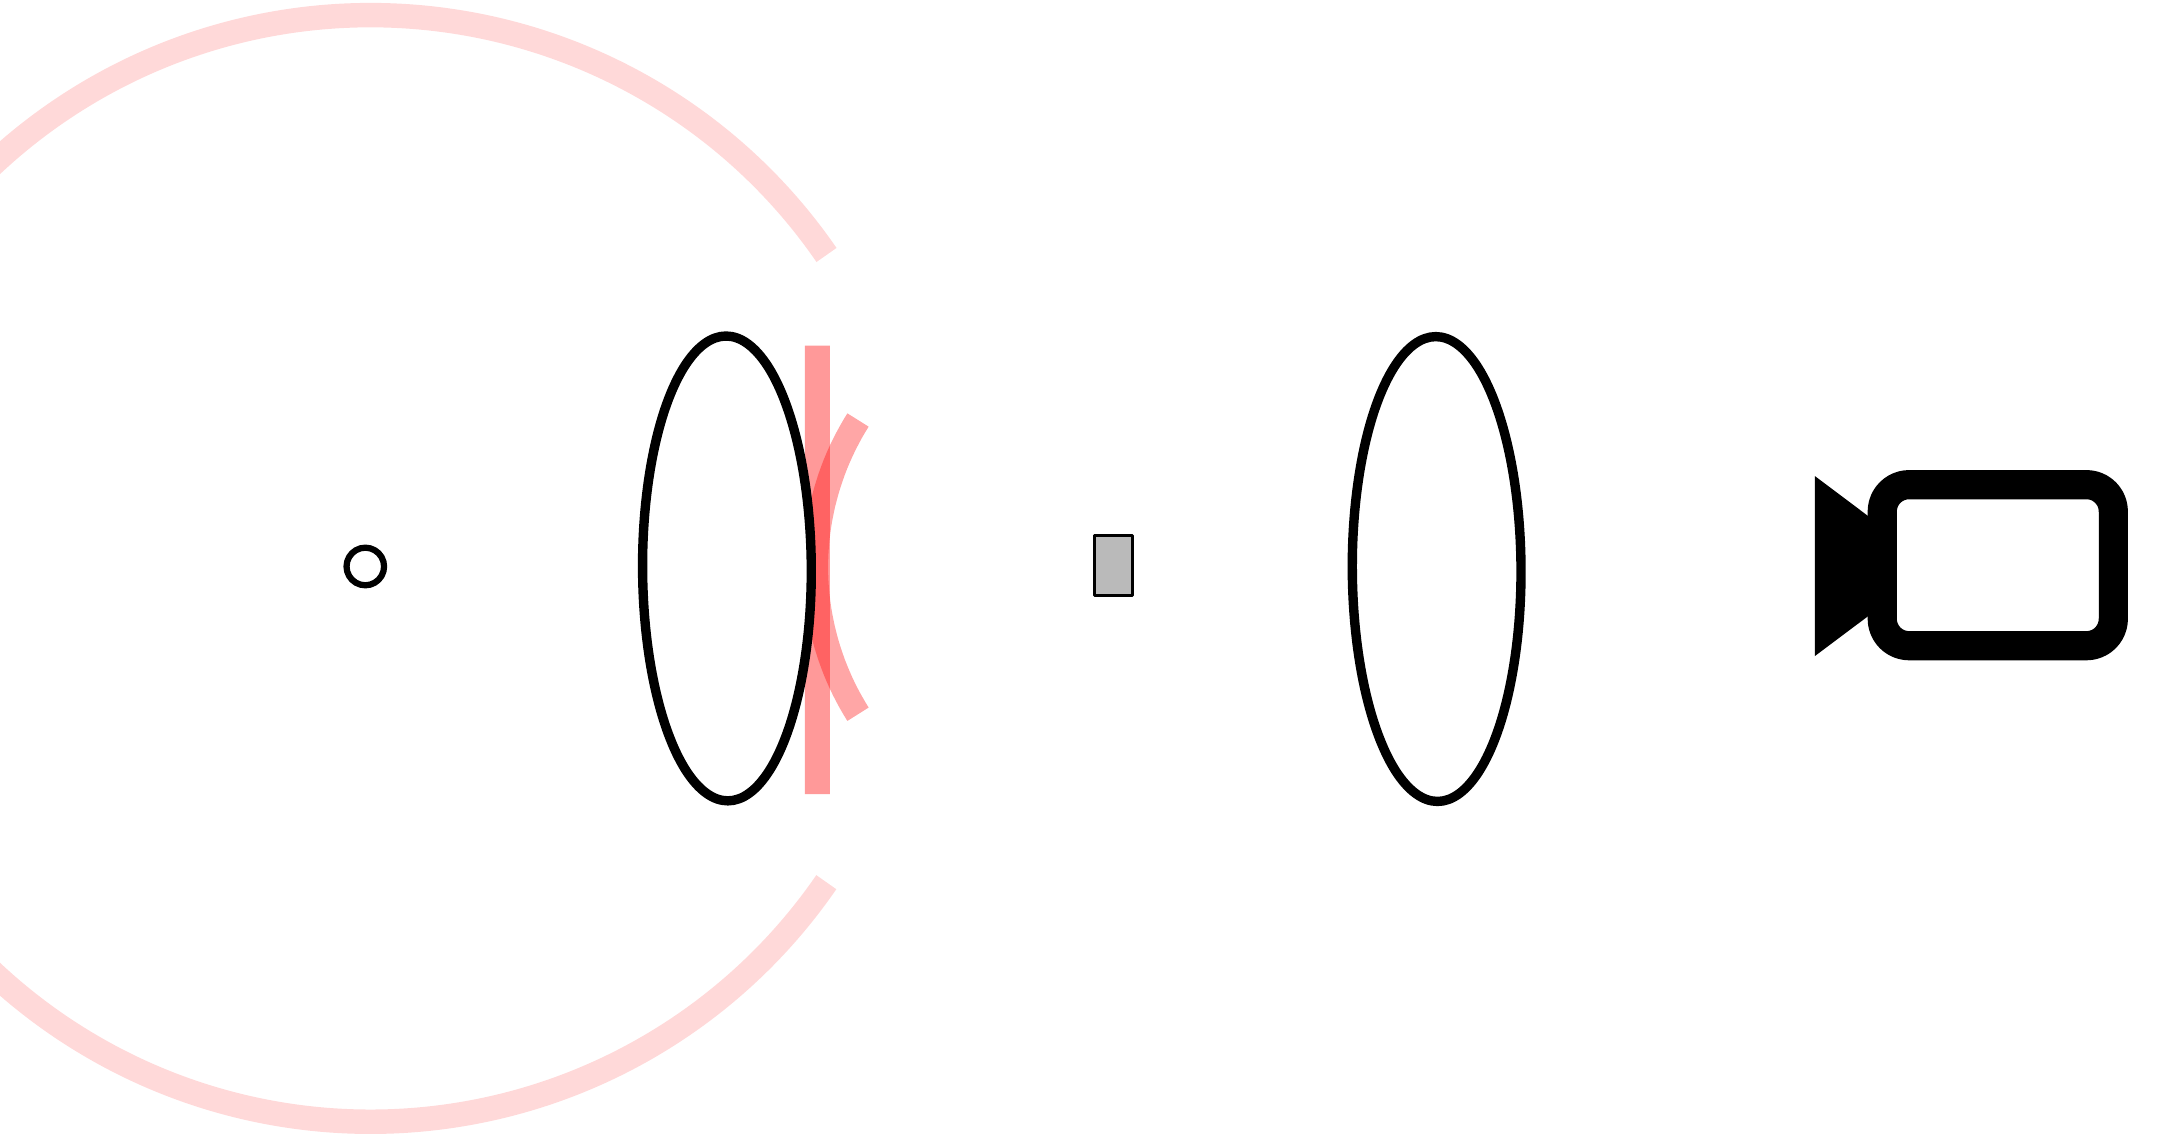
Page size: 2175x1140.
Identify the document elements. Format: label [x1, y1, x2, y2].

text_box [0, 0, 1747, 1140]
text_box [1882, 484, 2114, 646]
text_box [1814, 476, 1875, 657]
